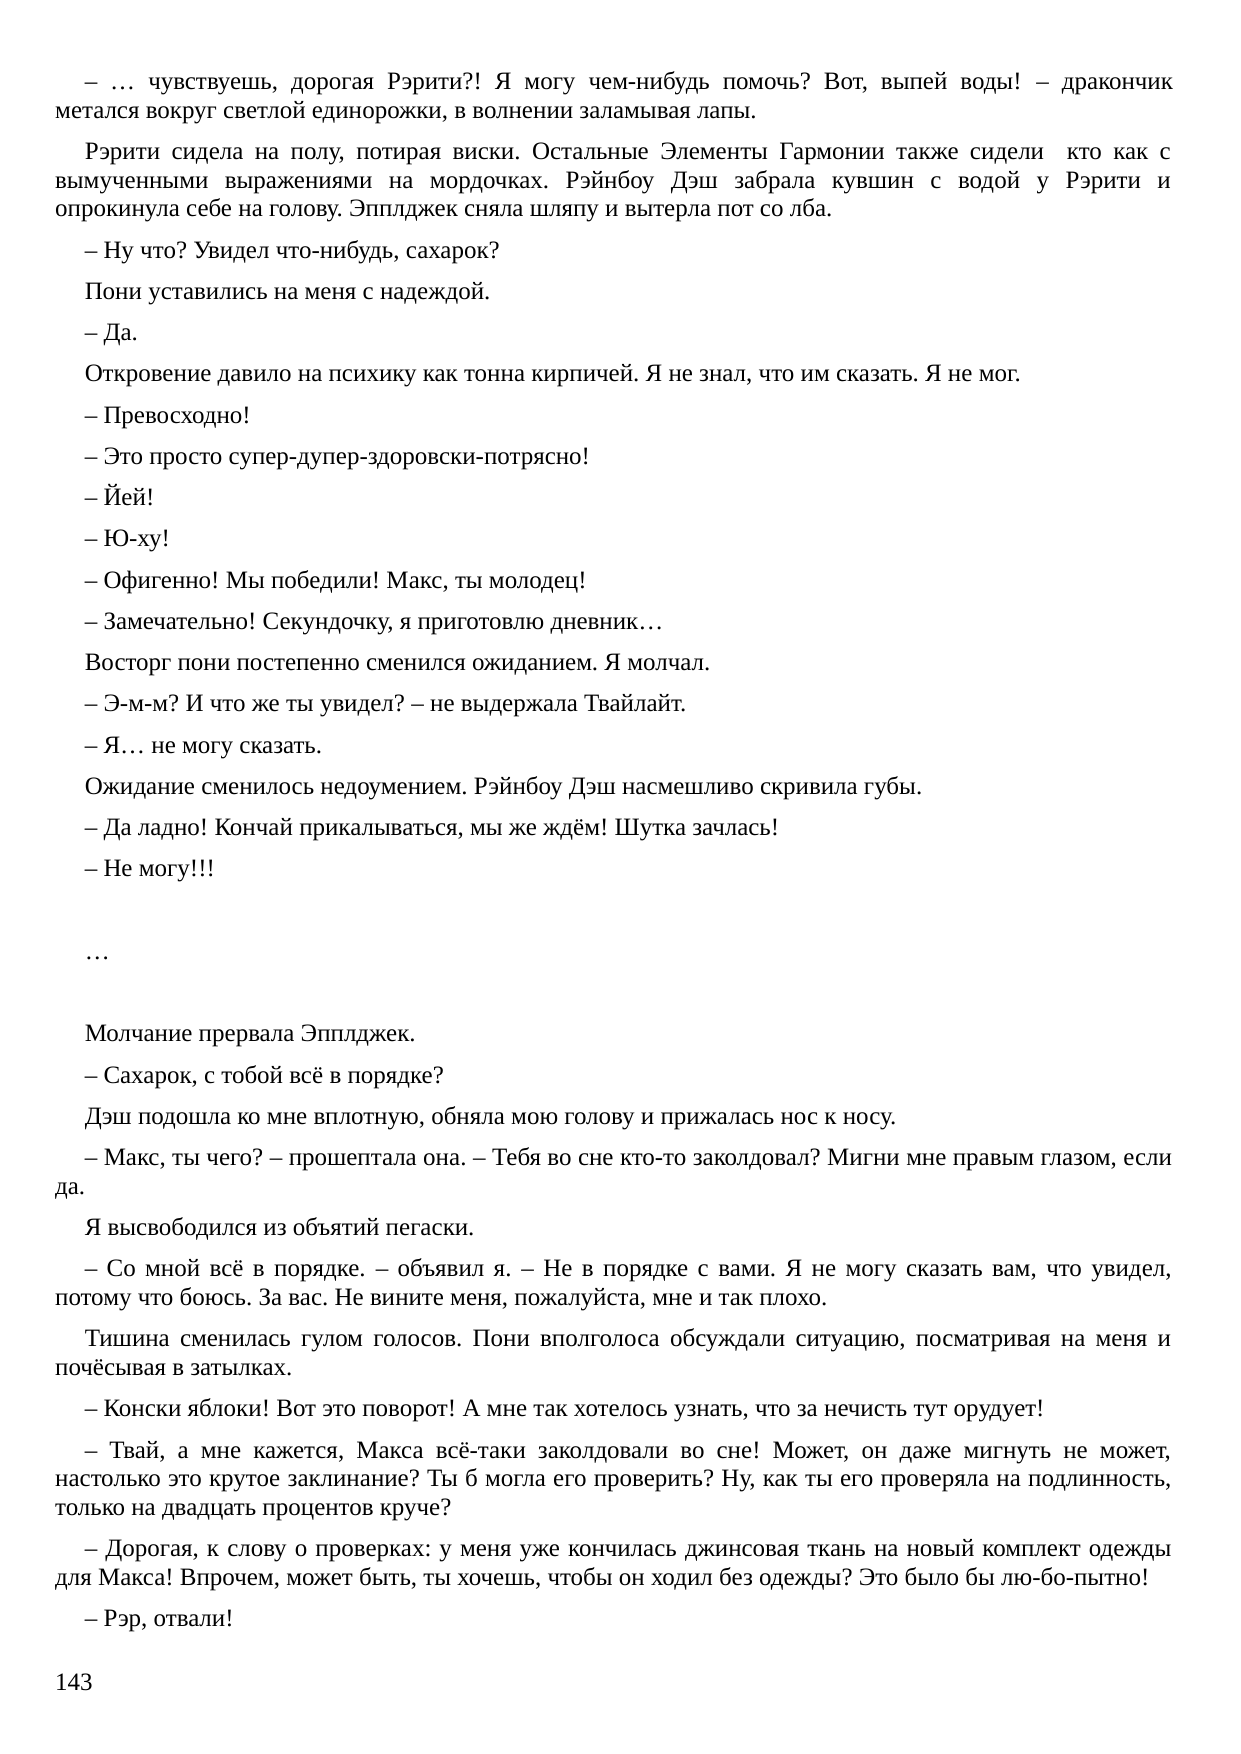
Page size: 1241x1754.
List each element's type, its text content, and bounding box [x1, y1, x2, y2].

text Дэш подошла ко мне вплотную, обняла мою голову и прижалась нос к носу. [55, 1101, 1173, 1130]
text – Замечательно! Секундочку, я приготовлю дневник… [55, 606, 1173, 635]
text – Макс, ты чего? – прошептала она. – Тебя во сне кто-то заколдовал? Мигни мне правым глазом, если да. [55, 1142, 1173, 1200]
text Пони уставились на меня с надеждой. [55, 276, 1173, 305]
text – Это просто супер-дупер-здоровски-потрясно! [55, 441, 1173, 470]
text – Да ладно! Кончай прикалываться, мы же ждём! Шутка зачлась! [55, 812, 1173, 841]
text – Дорогая, к слову о проверках: у меня уже кончилась джинсовая ткань на новый комплект одежды для Макса! Впрочем, может быть, ты хочешь, чтобы он ходил без одежды? Это было бы лю-бо-пытно! [55, 1533, 1173, 1591]
text – Йей! [55, 482, 1173, 511]
text Я высвободился из объятий пегаски. [55, 1212, 1173, 1241]
text – Превосходно! [55, 400, 1173, 428]
text Рэрити сидела на полу, потирая виски. Остальные Элементы Гармонии также сидели кто как с вымученными выражениями на мордочках. Рэйнбоу Дэш забрала кувшин с водой у Рэрити и опрокинула себе на голову. Эпплджек сняла шляпу и вытерла пот со лба. [55, 136, 1173, 222]
text – Офигенно! Мы победили! Макс, ты молодец! [55, 565, 1173, 593]
text – Ю-ху! [55, 523, 1173, 552]
text Молчание прервала Эпплджек. [55, 1018, 1173, 1047]
text – Конски яблоки! Вот это поворот! А мне так хотелось узнать, что за нечисть тут орудует! [55, 1393, 1173, 1422]
text – Да. [55, 317, 1173, 346]
text – Со мной всё в порядке. – объявил я. – Не в порядке с вами. Я не могу сказать вам, что увидел, потому что боюсь. За вас. Не вините меня, пожалуйста, мне и так плохо. [55, 1253, 1173, 1311]
text – Я… не могу сказать. [55, 730, 1173, 758]
text Восторг пони постепенно сменился ожиданием. Я молчал. [55, 647, 1173, 676]
text Тишина сменилась гулом голосов. Пони вполголоса обсуждали ситуацию, посматривая на меня и почёсывая в затылках. [55, 1323, 1173, 1381]
text – Ну что? Увидел что-нибудь, сахарок? [55, 235, 1173, 263]
text – Э-м-м? И что же ты увидел? – не выдержала Твайлайт. [55, 688, 1173, 717]
text Ожидание сменилось недоумением. Рэйнбоу Дэш насмешливо скривила губы. [55, 771, 1173, 800]
text … [55, 936, 1173, 965]
text – Рэр, отвали! [55, 1603, 1173, 1632]
text – Твай, а мне кажется, Макса всё-таки заколдовали во сне! Может, он даже мигнуть не может, настолько это крутое заклинание? Ты б могла его проверить? Ну, как ты его проверяла на подлинность, только на двадцать процентов круче? [55, 1435, 1173, 1521]
text – … чувствуешь, дорогая Рэрити?! Я могу чем-нибудь помочь? Вот, выпей воды! – дракончик метался вокруг светлой единорожки, в волнении заламывая лапы. [55, 66, 1173, 123]
text – Не могу!!! [55, 853, 1173, 882]
text – Сахарок, с тобой всё в порядке? [55, 1060, 1173, 1088]
text Откровение давило на психику как тонна кирпичей. Я не знал, что им сказать. Я не мог. [55, 358, 1173, 387]
